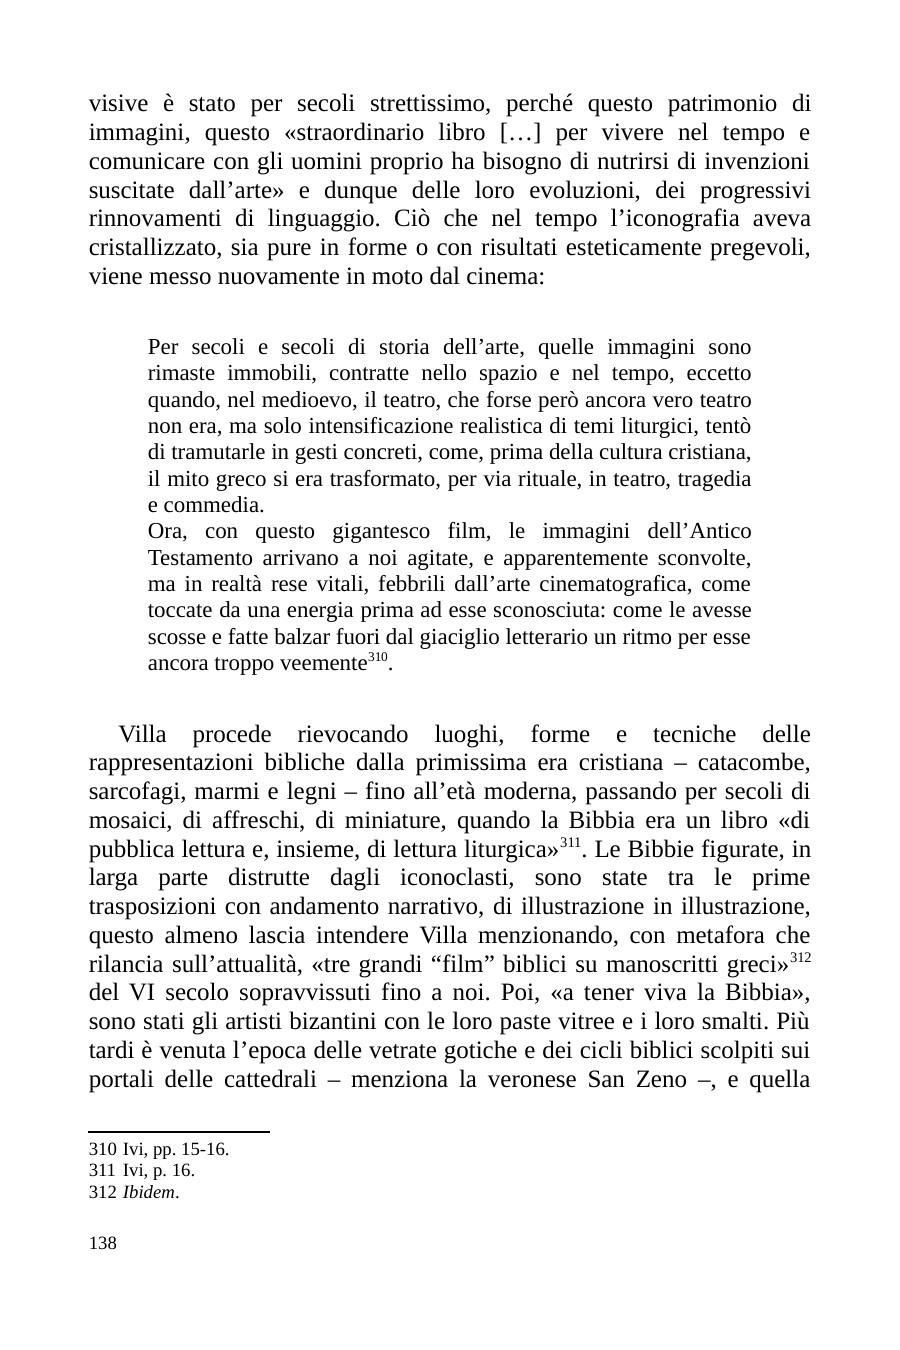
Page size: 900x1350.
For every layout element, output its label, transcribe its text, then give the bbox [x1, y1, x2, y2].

text Per secoli e secoli di storia dell’arte, quelle immagini sono rimaste immobili, contratte nello spazio e nel tempo, eccetto quando, nel medioevo, il teatro, che forse però ancora vero teatro non era, ma solo intensificazione realistica di temi liturgici, tentò di tramutarle in gesti concreti, come, prima della cultura cristiana, il mito greco si era trasformato, per via rituale, in teatro, tragedia e commedia. [148, 333, 752, 517]
text visive è stato per secoli strettissimo, perché questo patrimonio di immagini, questo «straordinario libro […] per vivere nel tempo e comunicare con gli uomini proprio ha bisogno di nutrirsi di invenzioni suscitate dall’arte» e dunque delle loro evoluzioni, dei progressivi rinnovamenti di linguaggio. Ciò che nel tempo l’iconografia aveva cristallizzato, sia pure in forme o con risultati esteticamente pregevoli, viene messo nuovamente in moto dal cinema: [88, 88, 811, 290]
text Villa procede rievocando luoghi, forme e tecniche delle rappresentazioni bibliche dalla primissima era cristiana – catacombe, sarcofagi, marmi e legni – fino all’età moderna, passando per secoli di mosaici, di affreschi, di miniature, quando la Bibbia era un libro «di pubblica lettura e, insieme, di lettura liturgica». Le Bibbie figurate, in larga parte distrutte dagli iconoclasti, sono state tra le prime trasposizioni con andamento narrativo, di illustrazione in illustrazione, questo almeno lascia intendere Villa menzionando, con metafora che rilancia sull’attualità, «tre grandi “film” biblici su manoscritti greci» del VI secolo sopravvissuti fino a noi. Poi, «a tener viva la Bibbia», sono stati gli artisti bizantini con le loro paste vitree e i loro smalti. Più tardi è venuta l’epoca delle vetrate gotiche e dei cicli biblici scolpiti sui portali delle cattedrali – menziona la veronese San Zeno –, e quella [88, 719, 811, 1092]
text Ora, con questo gigantesco film, le immagini dell’Antico Testamento arrivano a noi agitate, e apparentemente sconvolte, ma in realtà rese vitali, febbrili dall’arte cinematografica, come toccate da una energia prima ad esse sconosciuta: come le avesse scosse e fatte balzar fuori dal giaciglio letterario un ritmo per esse ancora troppo veemente. [148, 517, 752, 676]
text Ivi, pp. 15-16. [88, 1138, 811, 1159]
text Ivi, p. 16. [88, 1159, 811, 1181]
text Ibidem. [88, 1181, 811, 1202]
